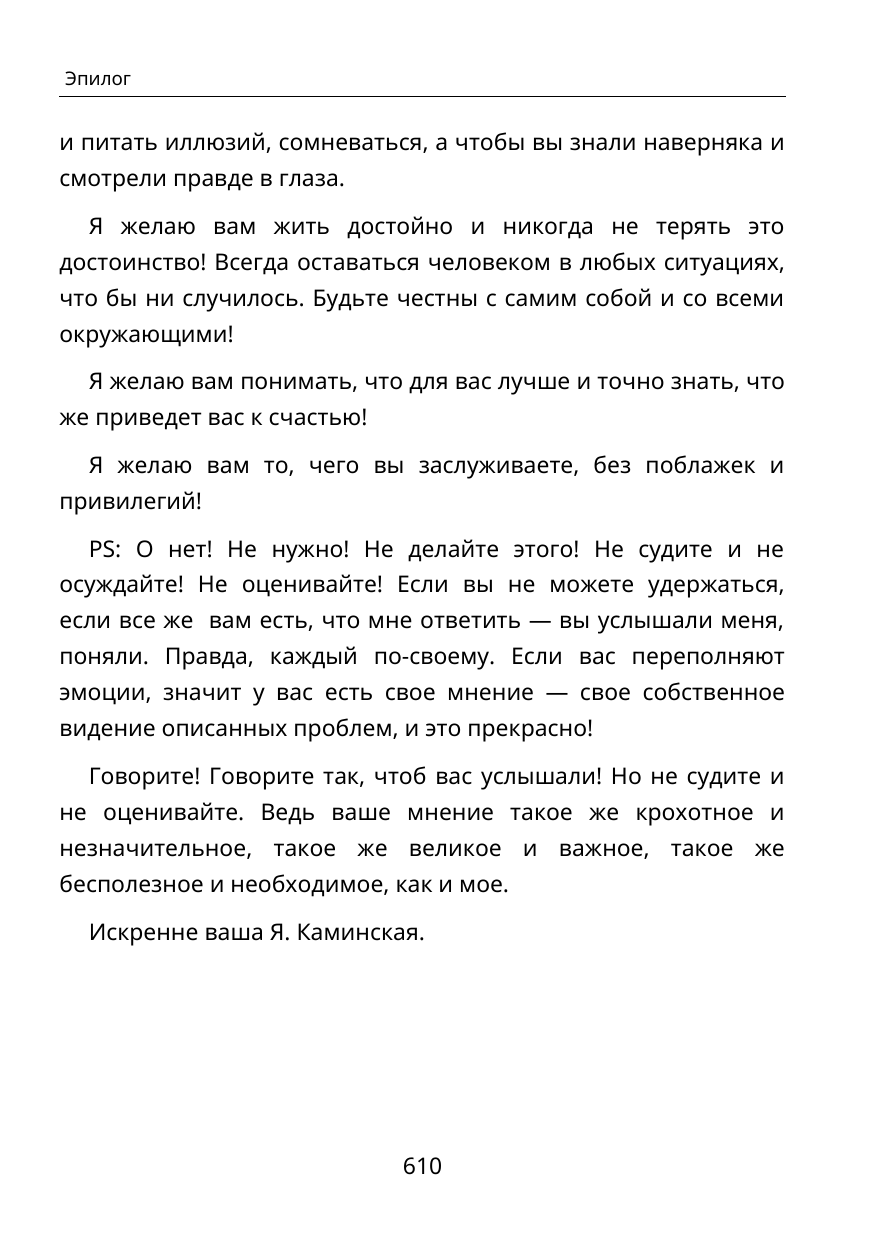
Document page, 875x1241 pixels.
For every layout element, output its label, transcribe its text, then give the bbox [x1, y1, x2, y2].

text Искренне ваша Я. Каминская. [59, 915, 786, 947]
text Говорите! Говорите так, чтоб вас услышали! Но не судите и не оценивайте. Ведь ваше мнение такое же крохотное и незначительное, такое же великое и важное, такое же бесполезное и необходимое, как и мое. [59, 760, 786, 899]
text Я желаю вам то, чего вы заслуживаете, без поблажек и привилегий! [59, 449, 786, 516]
text Я желаю вам понимать, что для вас лучше и точно знать, что же приведет вас к счастью! [59, 365, 786, 432]
text и питать иллюзий, сомневаться, а чтобы вы знали наверняка и смотрели правде в глаза. [59, 126, 786, 193]
text PS: О нет! Не нужно! Не делайте этого! Не судите и не осуждайте! Не оценивайте! Если вы не можете удержаться, если все же вам есть, что мне ответить — вы услышали меня, поняли. Правда, каждый по-своему. Если вас переполняют эмоции, значит у вас есть свое мнение — свое собственное видение описанных проблем, и это прекрасно! [59, 532, 786, 743]
text Я желаю вам жить достойно и никогда не терять это достоинство! Всегда оставаться человеком в любых ситуациях, что бы ни случилось. Будьте честны с самим собой и со всеми окружающими! [59, 210, 786, 349]
